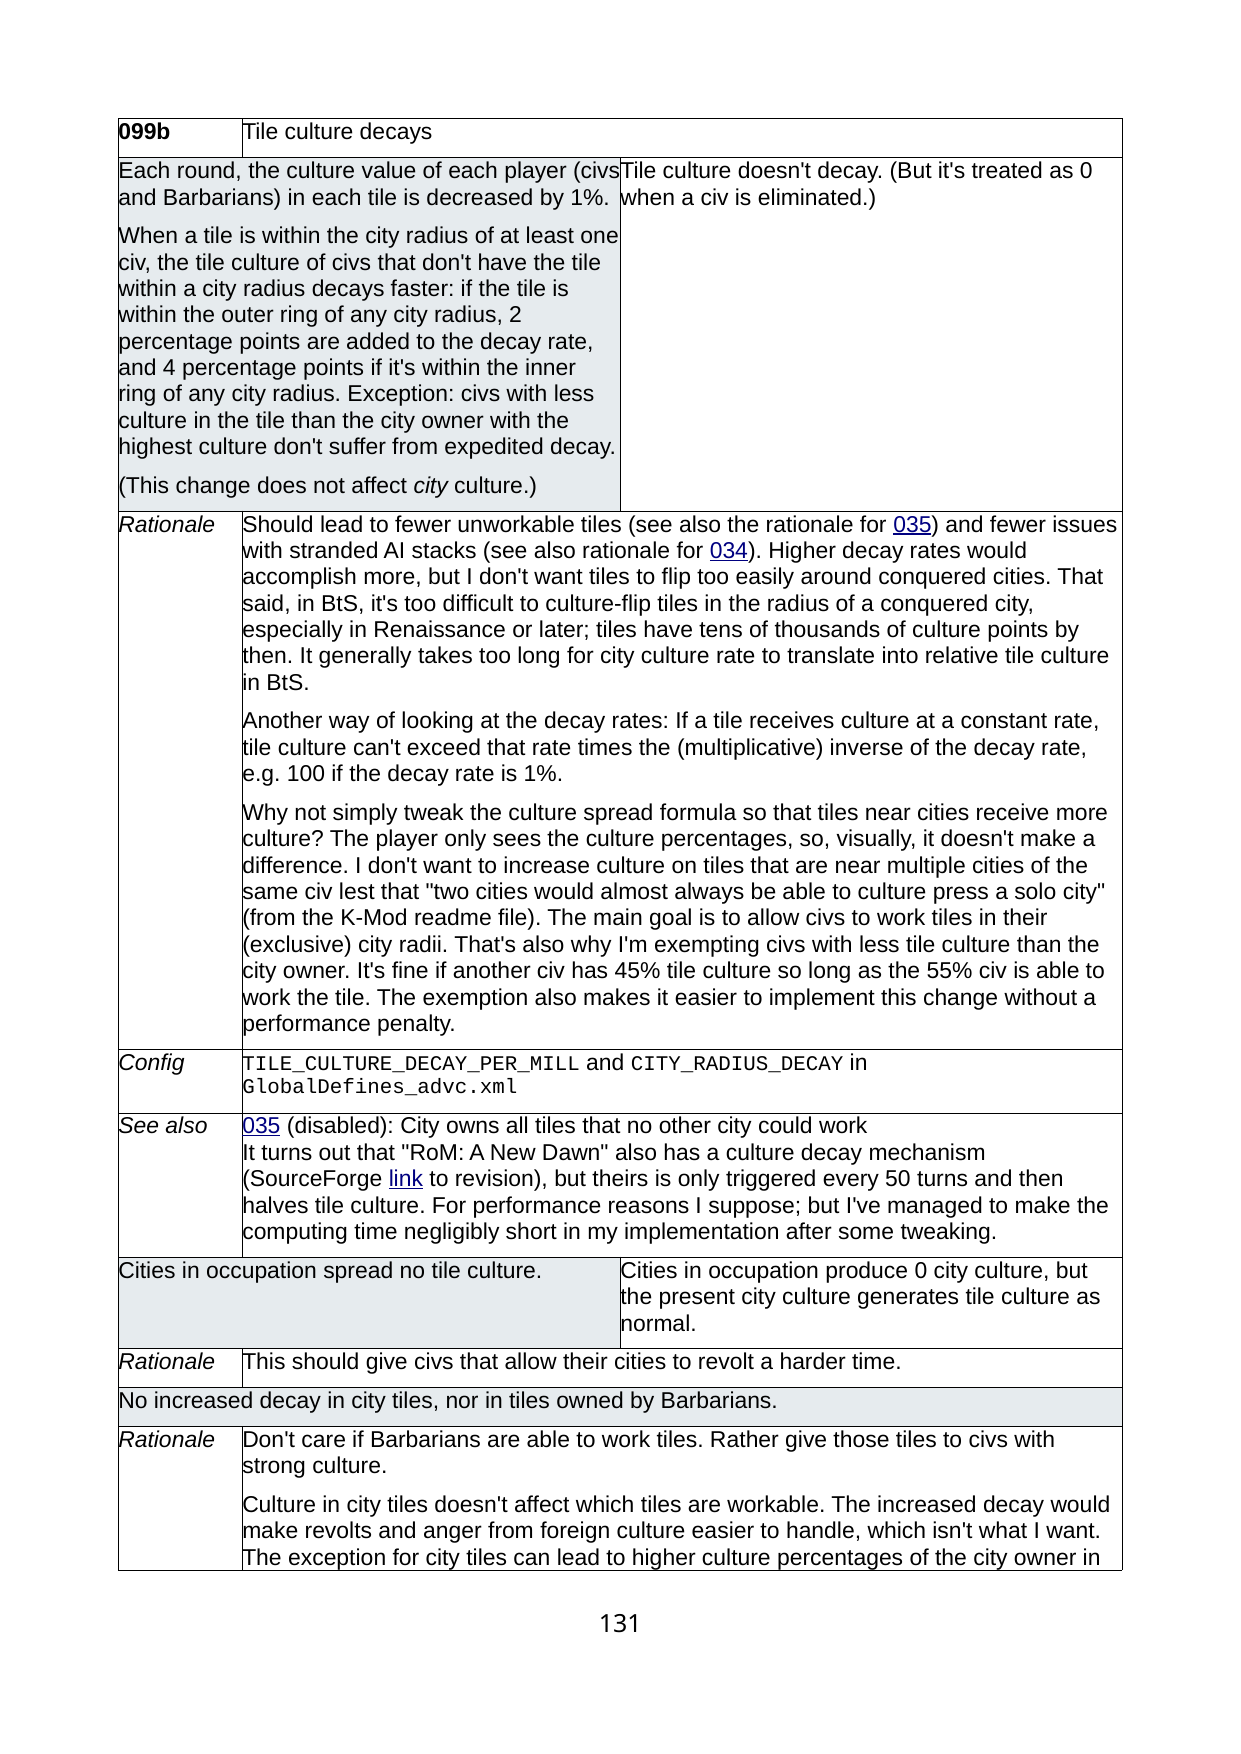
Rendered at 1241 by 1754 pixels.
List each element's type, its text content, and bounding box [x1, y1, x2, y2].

table_cell 099b [119, 119, 242, 157]
table_cell Each round, the culture value of each player (civs and Barbarians) in each tile is decreased by 1%. When a tile is within the city radius of at least one civ, the tile culture of civs that don't have the tile within a city radius decays faster: if the tile is within the outer ring of any city radius, 2 percentage points are added to the decay rate, and 4 percentage points if it's within the inner ring of any city radius. Exception: civs with less culture in the tile than the city owner with the highest culture don't suffer from expedited decay. (This change does not affect city culture.) [119, 158, 620, 511]
table_cell Tile culture decays [243, 119, 1122, 157]
table_cell Rationale [119, 1349, 242, 1387]
table_cell Rationale [119, 512, 242, 1048]
table_cell Cities in occupation spread no tile culture. [119, 1258, 620, 1348]
table_cell Rationale [119, 1427, 242, 1570]
table_cell This should give civs that allow their cities to revolt a harder time. [243, 1349, 1122, 1387]
table_cell Tile culture doesn't decay. (But it's treated as 0 when a civ is eliminated.) [621, 158, 1122, 511]
table_cell 035 (disabled): City owns all tiles that no other city could work It turns out that "RoM: A New Dawn" also has a culture decay mechanism (SourceForge link to revision), but theirs is only triggered every 50 turns and then halves tile culture. For performance reasons I suppose; but I've managed to make the computing time negligibly short in my implementation after some tweaking. [243, 1114, 1122, 1257]
table_cell Should lead to fewer unworkable tiles (see also the rationale for 035) and fewer issues with stranded AI stacks (see also rationale for 034). Higher decay rates would accomplish more, but I don't want tiles to flip too easily around conquered cities. That said, in BtS, it's too difficult to culture-flip tiles in the radius of a conquered city, especially in Renaissance or later; tiles have tens of thousands of culture points by then. It generally takes too long for city culture rate to translate into relative tile culture in BtS. Another way of looking at the decay rates: If a tile receives culture at a constant rate, tile culture can't exceed that rate times the (multiplicative) inverse of the decay rate, e.g. 100 if the decay rate is 1%. Why not simply tweak the culture spread formula so that tiles near cities receive more culture? The player only sees the culture percentages, so, visually, it doesn't make a difference. I don't want to increase culture on tiles that are near multiple cities of the same civ lest that "two cities would almost always be able to culture press a solo city" (from the K-Mod readme file). The main goal is to allow civs to work tiles in their (exclusive) city radii. That's also why I'm exempting civs with less tile culture than the city owner. It's fine if another civ has 45% tile culture so long as the 55% civ is able to work the tile. The exemption also makes it easier to implement this change without a performance penalty. [243, 512, 1122, 1048]
table_cell No increased decay in city tiles, nor in tiles owned by Barbarians. [119, 1388, 1122, 1426]
table_cell See also [119, 1114, 242, 1257]
table_cell Cities in occupation produce 0 city culture, but the present city culture generates tile culture as normal. [621, 1258, 1122, 1348]
table_cell TILE_CULTURE_DECAY_PER_MILL and CITY_RADIUS_DECAY in GlobalDefines_advc.xml [243, 1050, 1122, 1112]
table_cell Config [119, 1050, 242, 1112]
table_cell Don't care if Barbarians are able to work tiles. Rather give those tiles to civs with strong culture. Culture in city tiles doesn't affect which tiles are workable. The increased decay would make revolts and anger from foreign culture easier to handle, which isn't what I want. The exception for city tiles can lead to higher culture percentages of the city owner in [243, 1427, 1122, 1570]
